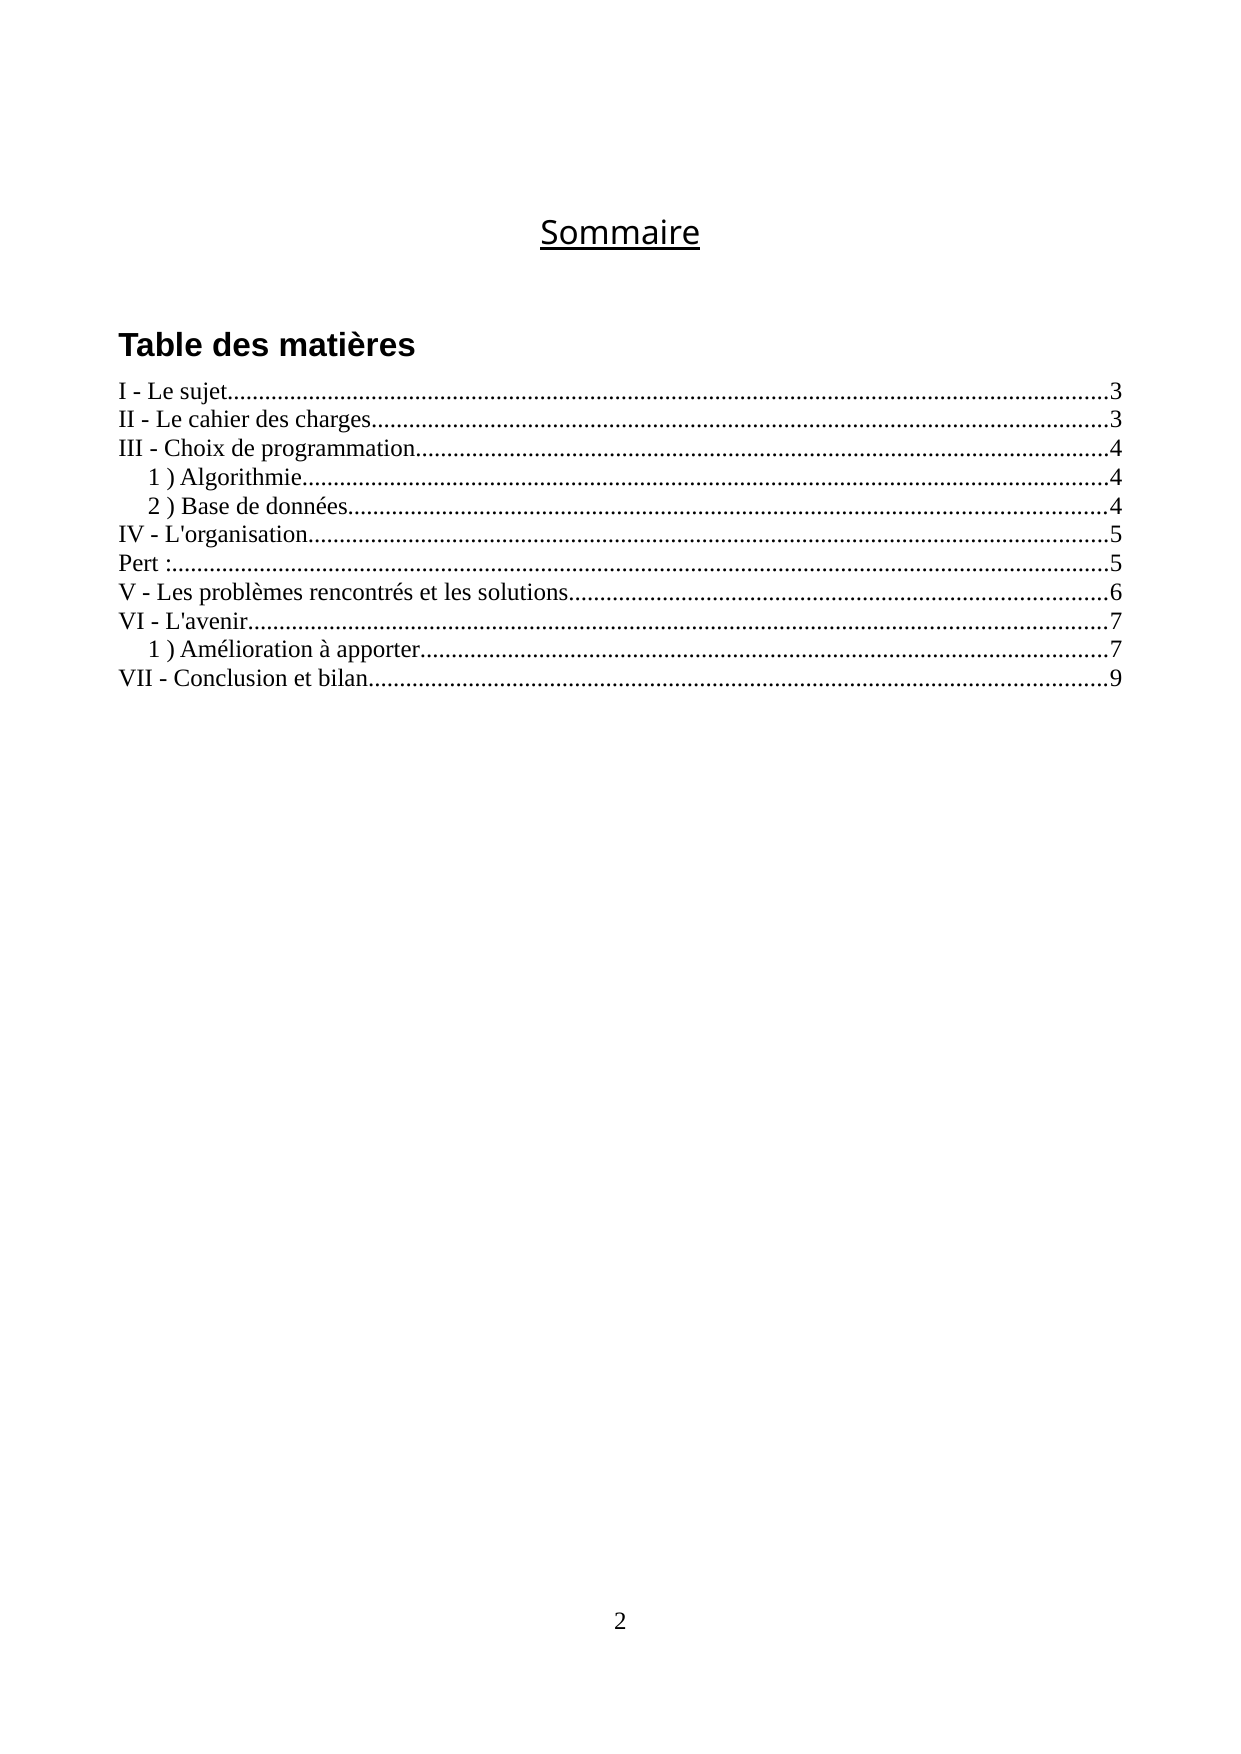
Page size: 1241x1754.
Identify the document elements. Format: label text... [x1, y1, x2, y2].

text I - Le sujet 3 [118, 376, 1122, 404]
text III - Choix de programmation 4 [118, 433, 1122, 462]
text II - Le cahier des charges 3 [118, 404, 1122, 433]
text VII - Conclusion et bilan 9 [118, 663, 1122, 692]
text V - Les problèmes rencontrés et les solutions 6 [118, 577, 1122, 606]
text IV - L'organisation 5 [118, 519, 1122, 548]
text 1 ) Algorithmie 4 [148, 462, 1122, 491]
text 1 ) Amélioration à apporter 7 [148, 634, 1122, 663]
text Pert : 5 [118, 548, 1122, 577]
text 2 ) Base de données 4 [148, 491, 1122, 519]
text VI - L'avenir 7 [118, 606, 1122, 634]
subtitle Table des matières [118, 325, 1122, 363]
text Sommaire [118, 209, 1122, 254]
